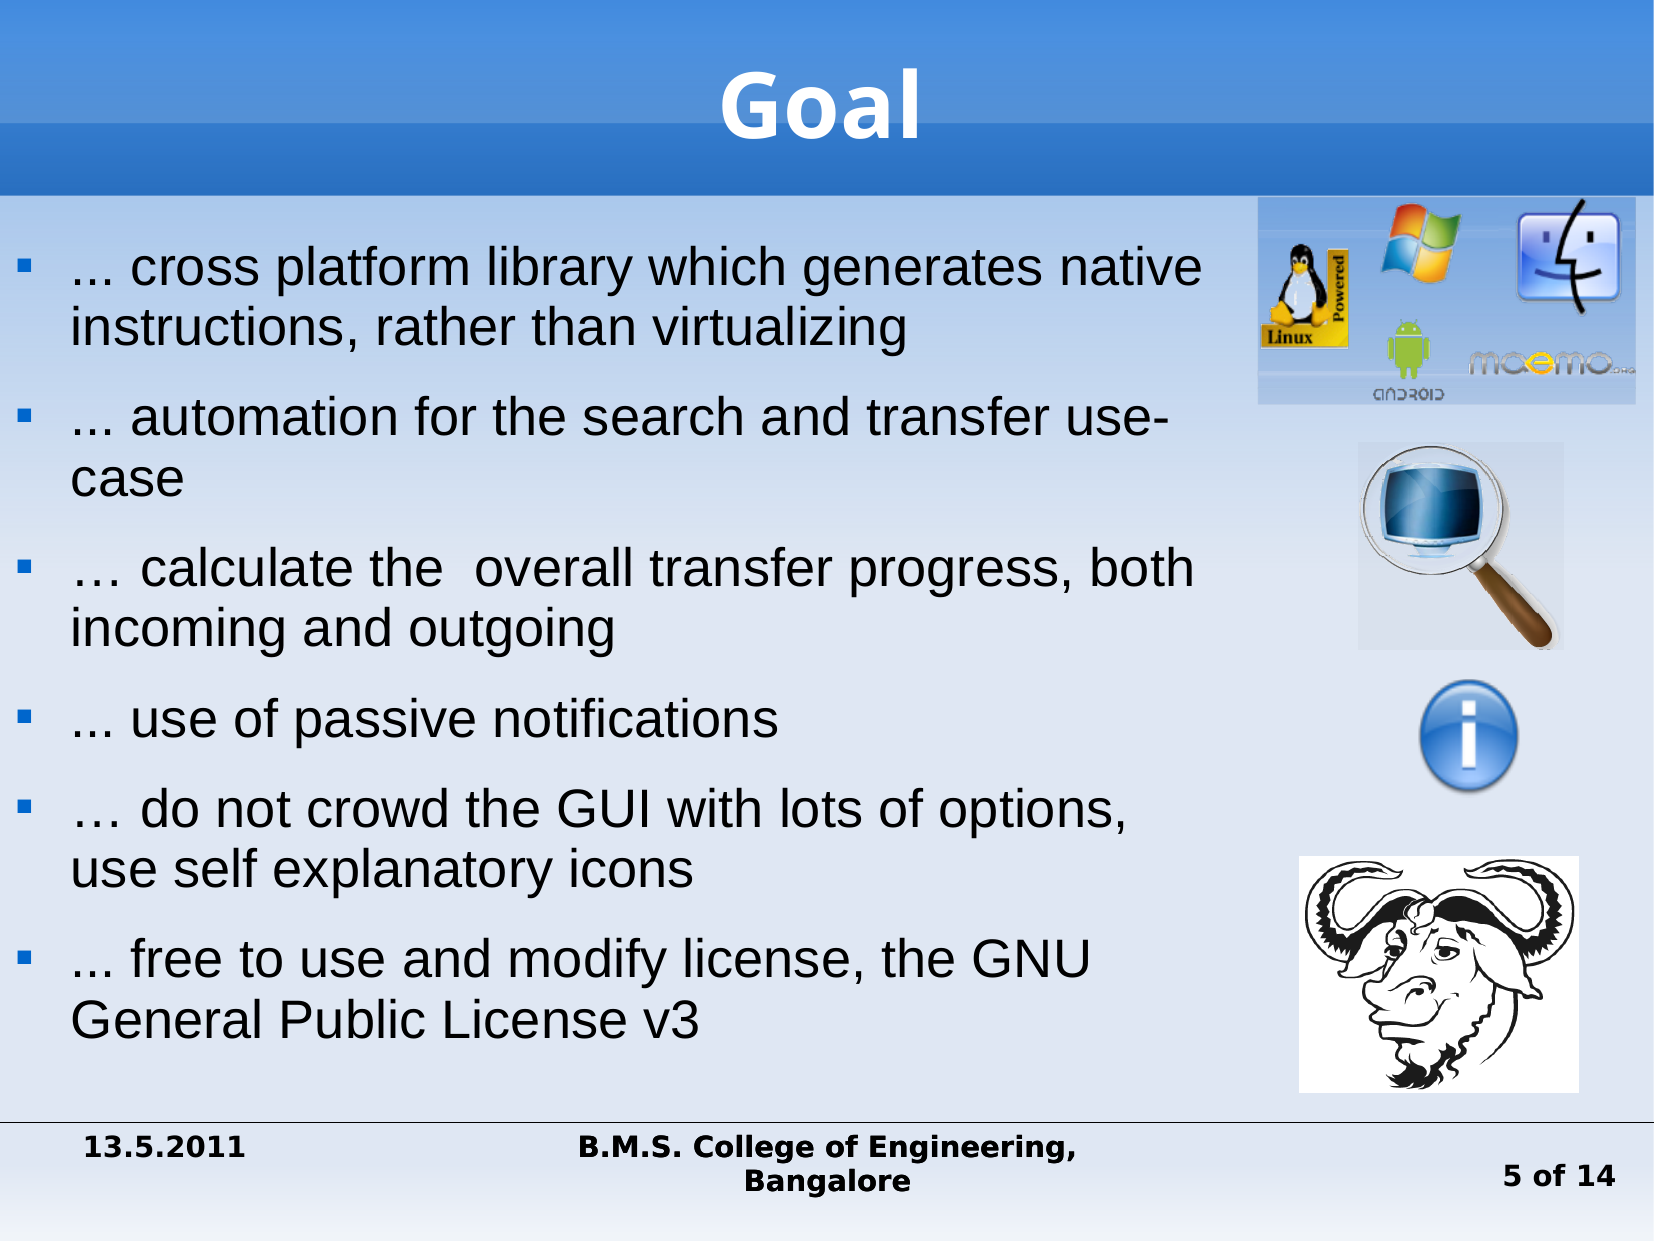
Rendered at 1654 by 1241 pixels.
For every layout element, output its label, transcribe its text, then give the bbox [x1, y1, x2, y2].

list ... cross platform library which generates native instructions, rather than virtualizing ... automation for the search and transfer use-case … calculate the overall transfer progress, both incoming and outgoing ... use of passive notifications … do not crowd the GUI with lots of options, use self explanatory icons ... free to use and modify license, the GNU General Public License v3 [0, 236, 1211, 1152]
picture [0, 0, 1654, 1122]
title Goal [76, 0, 1565, 208]
picture [0, 1123, 1654, 1241]
